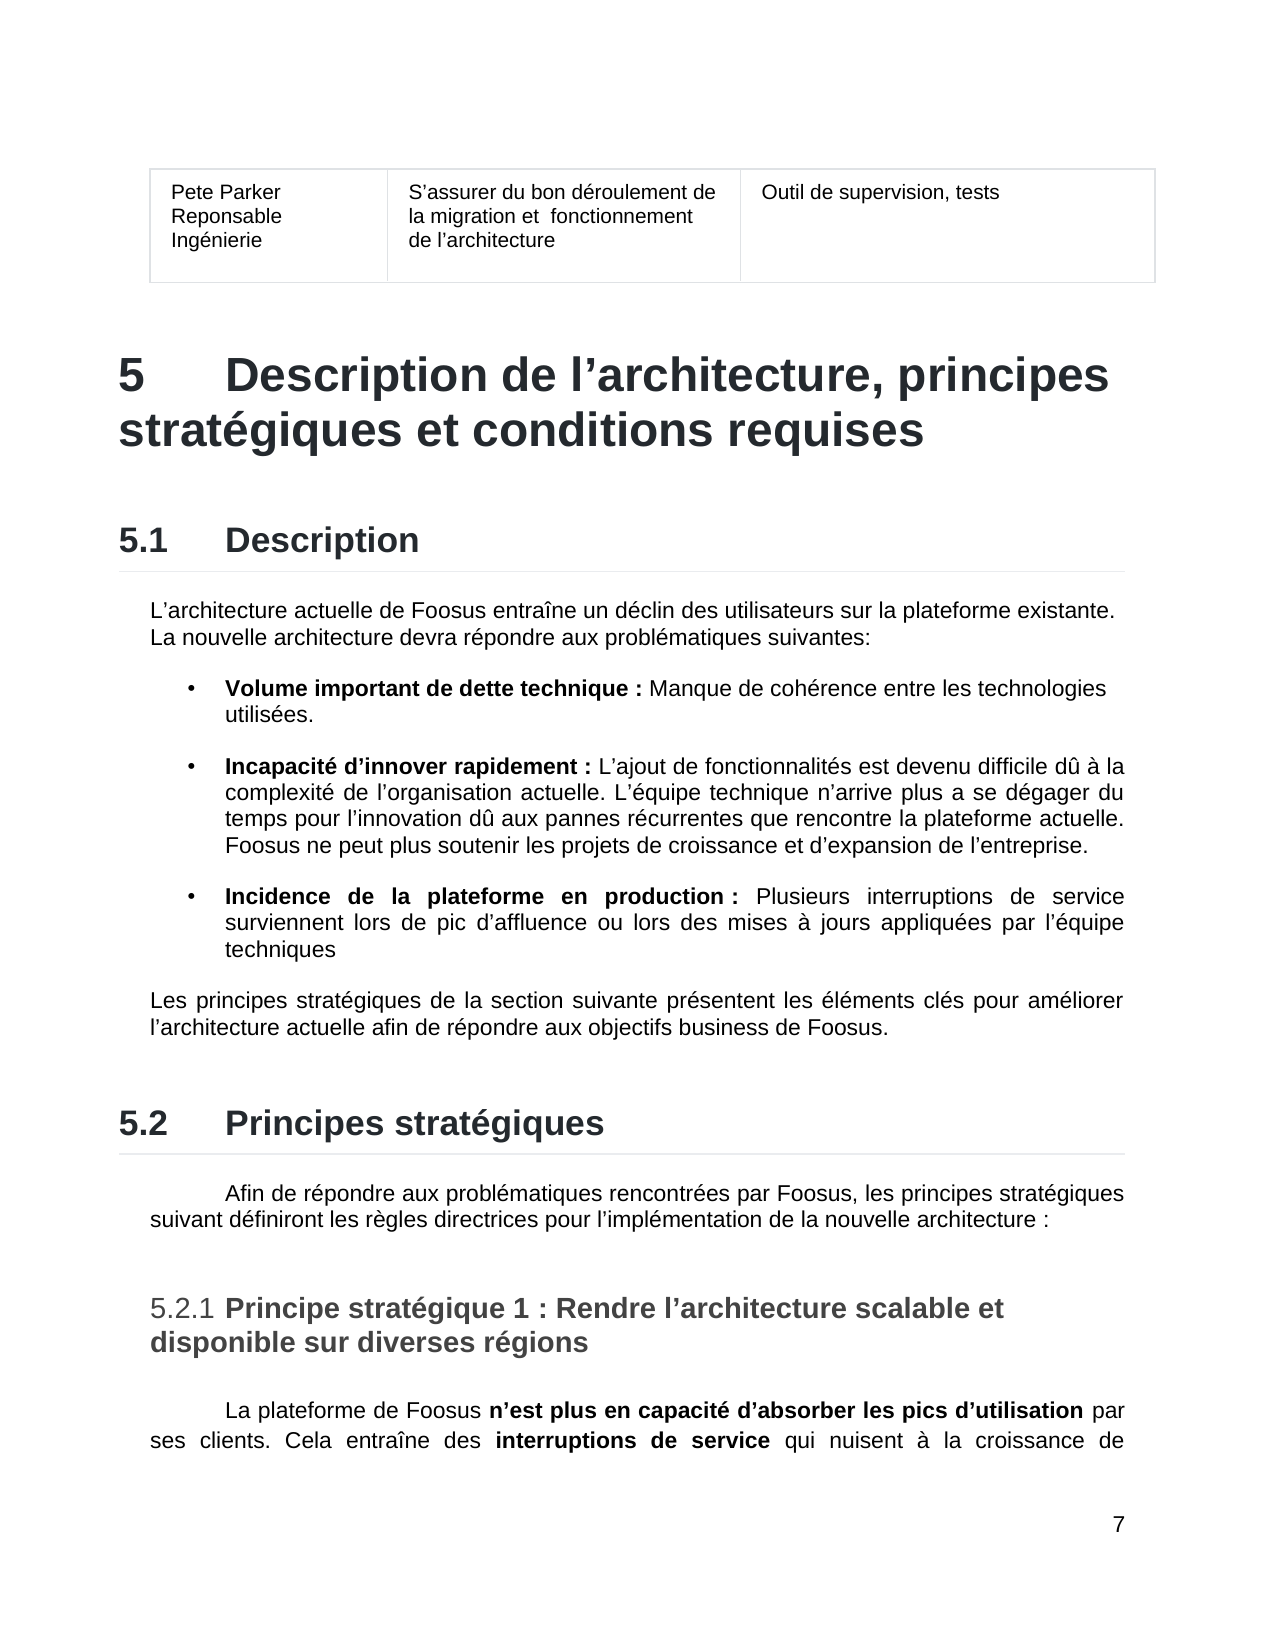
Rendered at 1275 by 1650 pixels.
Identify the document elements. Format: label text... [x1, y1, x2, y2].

text La plateforme de Foosus n’est plus en capacité d’absorber les pics d’utilisation par ses clients. Cela entraîne des interruptions de service qui nuisent à la croissance de [150, 1397, 1125, 1453]
subtitle Principes stratégiques [119, 1102, 1125, 1153]
text Afin de répondre aux problématiques rencontrées par Foosus, les principes stratégiques suivant définiront les règles directrices pour l’implémentation de la nouvelle architecture : [150, 1180, 1125, 1233]
table_cell Outil de supervision, tests [741, 170, 1154, 281]
table_cell S’assurer du bon déroulement de la migration et fonctionnement de l’architecture [388, 170, 740, 281]
list Incidence de la plateforme en production : Plusieurs interruptions de service surviennent lors de pic d’affluence ou lors des mises à jours appliquées par l’équipe techniques [187, 883, 1125, 962]
list Volume important de dette technique : Manque de cohérence entre les technologies utilisées. [187, 675, 1125, 728]
subtitle Description [119, 519, 1125, 571]
subtitle Principe stratégique 1 : Rendre l’architecture scalable et disponible sur diverses régions [150, 1291, 1125, 1358]
text Les principes stratégiques de la section suivante présentent les éléments clés pour améliorer l’architecture actuelle afin de répondre aux objectifs business de Foosus. [150, 987, 1125, 1040]
table_cell Pete Parker Reponsable Ingénierie [151, 170, 387, 281]
subtitle Description de l’architecture, principes stratégiques et conditions requises [119, 347, 1125, 457]
text L’architecture actuelle de Foosus entraîne un déclin des utilisateurs sur la plateforme existante. La nouvelle architecture devra répondre aux problématiques suivantes: [150, 597, 1125, 650]
list Incapacité d’innover rapidement : L’ajout de fonctionnalités est devenu difficile dû à la complexité de l’organisation actuelle. L’équipe technique n’arrive plus a se dégager du temps pour l’innovation dû aux pannes récurrentes que rencontre la plateforme actuelle. Foosus ne peut plus soutenir les projets de croissance et d’expansion de l’entreprise. [187, 753, 1125, 858]
